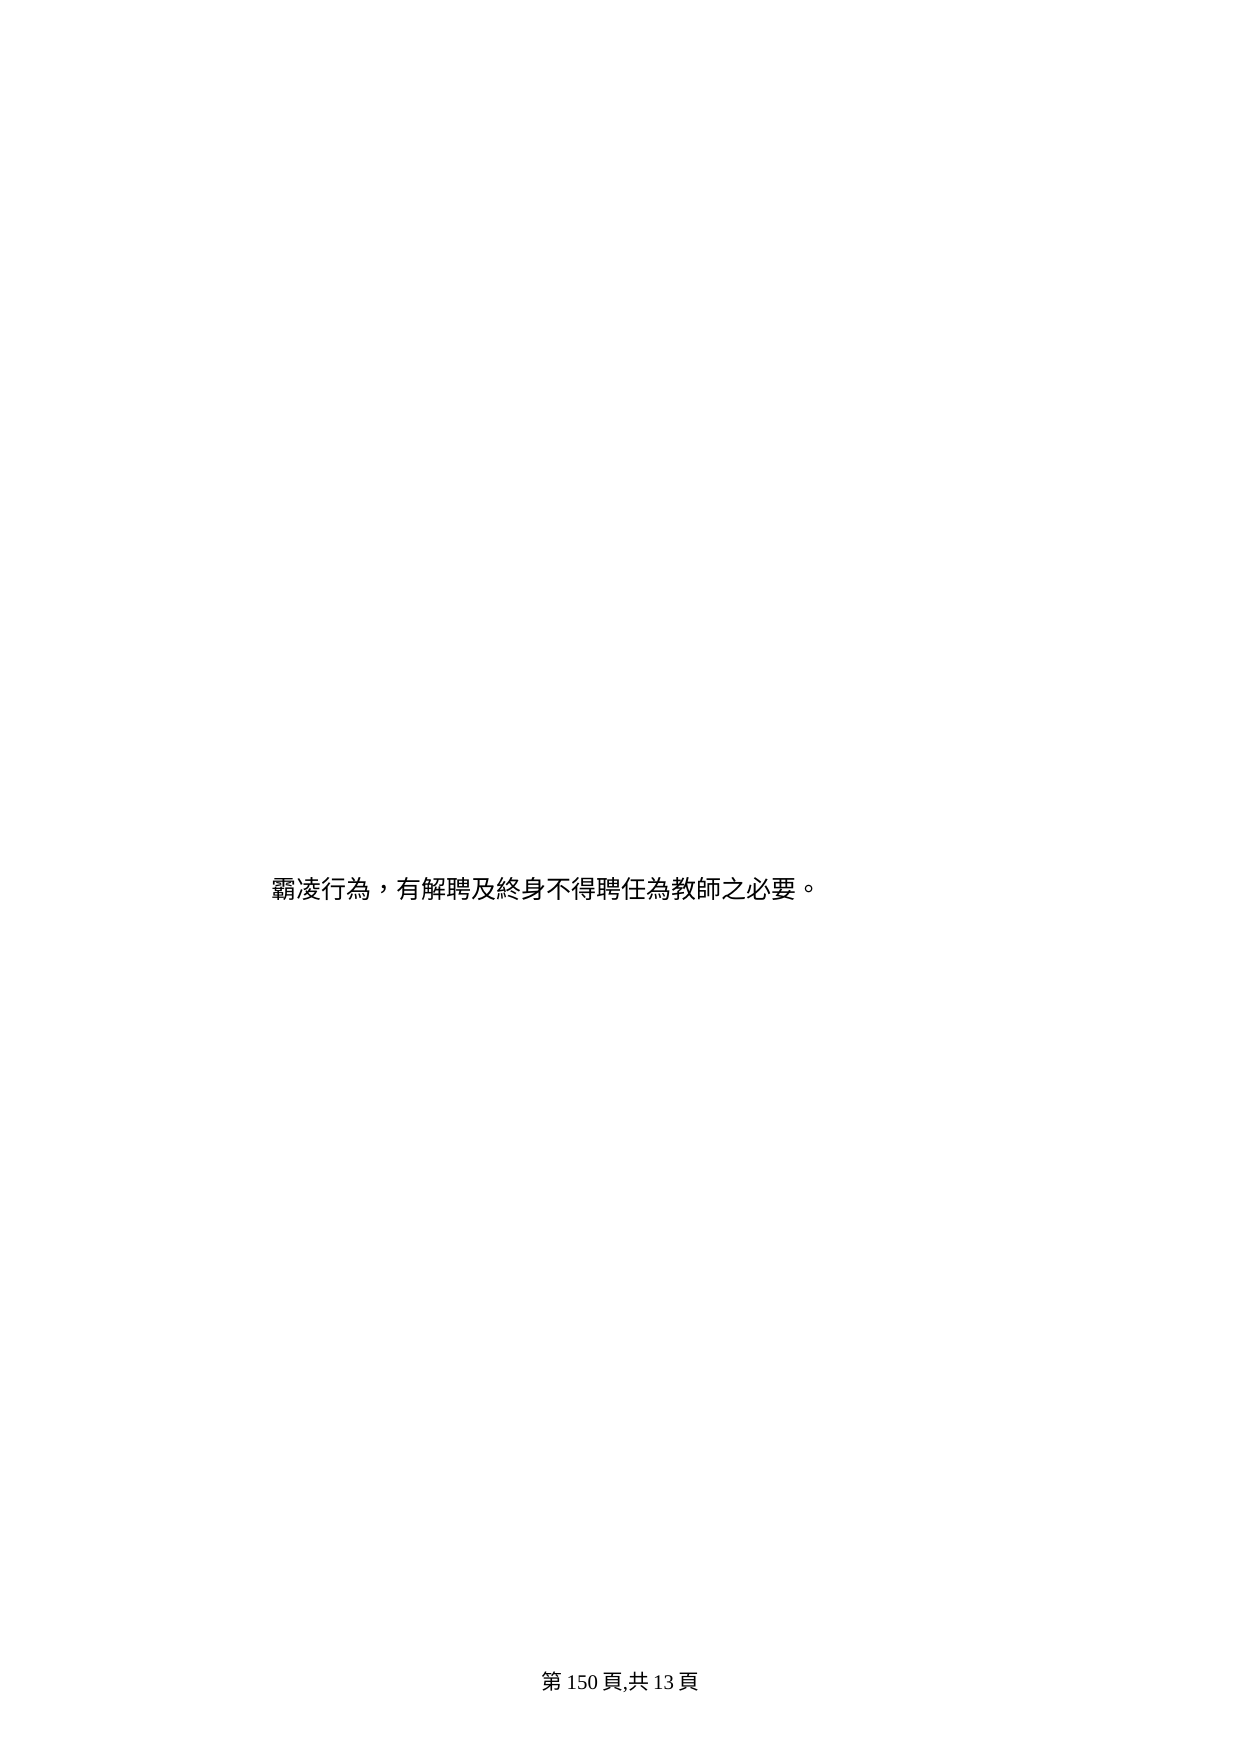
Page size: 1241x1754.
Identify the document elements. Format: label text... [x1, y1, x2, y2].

text 霸凌行為，有解聘及終身不得聘任為教師之必要。 [230, 846, 1122, 908]
